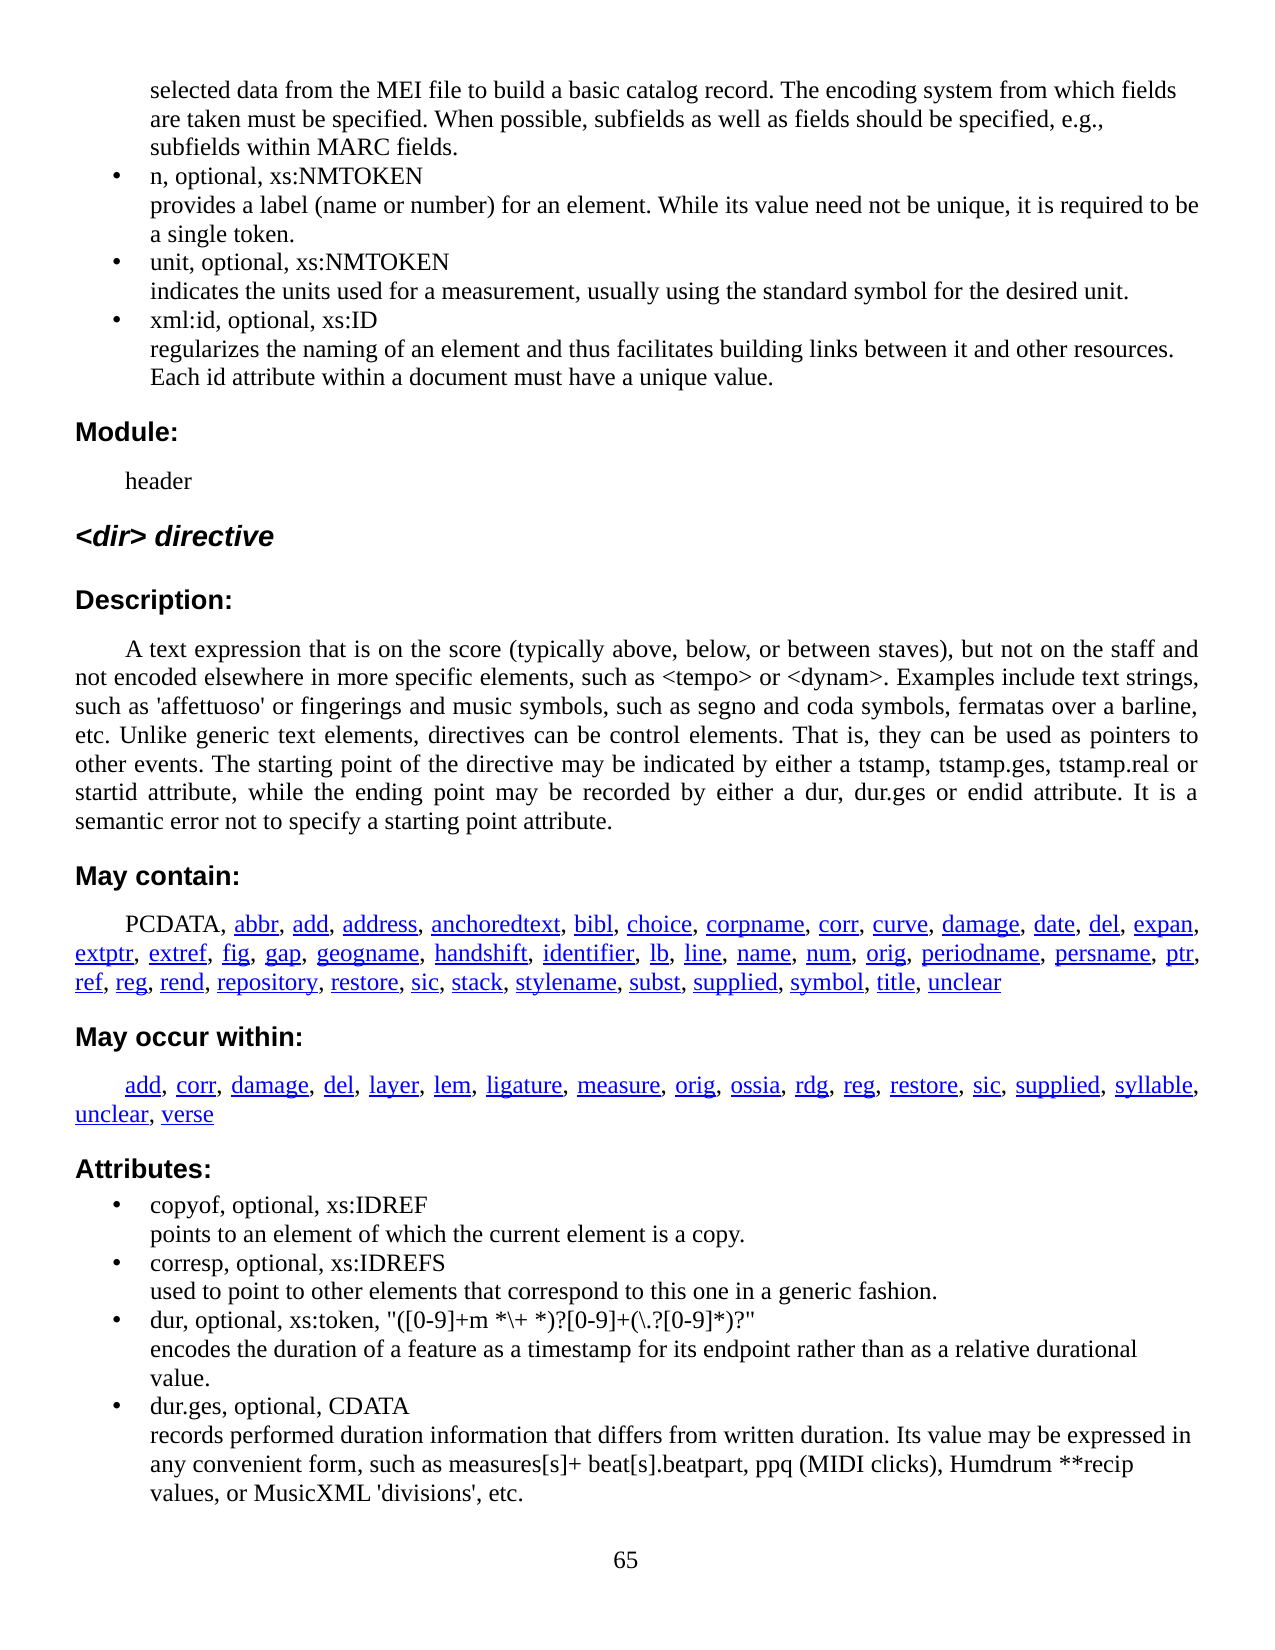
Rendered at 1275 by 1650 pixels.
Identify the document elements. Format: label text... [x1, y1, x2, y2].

list xml:id, optional, xs:ID regularizes the naming of an element and thus facilitates building links between it and other resources. Each id attribute within a document must have a unique value. [112, 305, 1200, 391]
text header [75, 466, 1200, 494]
list unit, optional, xs:NMTOKEN indicates the units used for a measurement, usually using the standard symbol for the desired unit. [112, 247, 1200, 305]
text add, corr, damage, del, layer, lem, ligature, measure, orig, ossia, rdg, reg, restore, sic, supplied, syllable, unclear, verse [75, 1070, 1200, 1128]
subtitle Description: [75, 584, 1200, 616]
list n, optional, xs:NMTOKEN provides a label (name or number) for an element. While its value need not be unique, it is required to be a single token. [112, 161, 1200, 247]
list dur, optional, xs:token, "([0-9]+m *\+ *)?[0-9]+(\.?[0-9]*)?" encodes the duration of a feature as a timestamp for its endpoint rather than as a relative durational value. [112, 1305, 1200, 1391]
subtitle <dir> directive [75, 519, 1200, 553]
text A text expression that is on the score (typically above, below, or between staves), but not on the staff and not encoded elsewhere in more specific elements, such as <tempo> or <dynam>. Examples include text strings, such as 'affettuoso' or fingerings and music symbols, such as segno and coda symbols, fermatas over a barline, etc. Unlike generic text elements, directives can be control elements. That is, they can be used as pointers to other events. The starting point of the directive may be indicated by either a tstamp, tstamp.ges, tstamp.real or startid attribute, while the ending point may be recorded by either a dur, dur.ges or endid attribute. It is a semantic error not to specify a starting point attribute. [75, 634, 1200, 835]
subtitle May occur within: [75, 1021, 1200, 1052]
subtitle Module: [75, 416, 1200, 447]
text PCDATA, abbr, add, address, anchoredtext, bibl, choice, corpname, corr, curve, damage, date, del, expan, extptr, extref, fig, gap, geogname, handshift, identifier, lb, line, name, num, orig, periodname, persname, ptr, ref, reg, rend, repository, restore, sic, stack, stylename, subst, supplied, symbol, title, unclear [75, 909, 1200, 996]
list dur.ges, optional, CDATA records performed duration information that differs from written duration. Its value may be expressed in any convenient form, such as measures[s]+ beat[s].beatpart, ppq (MIDI clicks), Humdrum **recip values, or MusicXML 'divisions', etc. [112, 1391, 1200, 1506]
list corresp, optional, xs:IDREFS used to point to other elements that correspond to this one in a generic fashion. [112, 1248, 1200, 1305]
subtitle May contain: [75, 860, 1200, 891]
subtitle Attributes: [75, 1153, 1200, 1184]
list copyof, optional, xs:IDREF points to an element of which the current element is a copy. [112, 1190, 1200, 1248]
list selected data from the MEI file to build a basic catalog record. The encoding system from which fields are taken must be specified. When possible, subfields as well as fields should be specified, e.g., subfields within MARC fields. [112, 75, 1200, 161]
